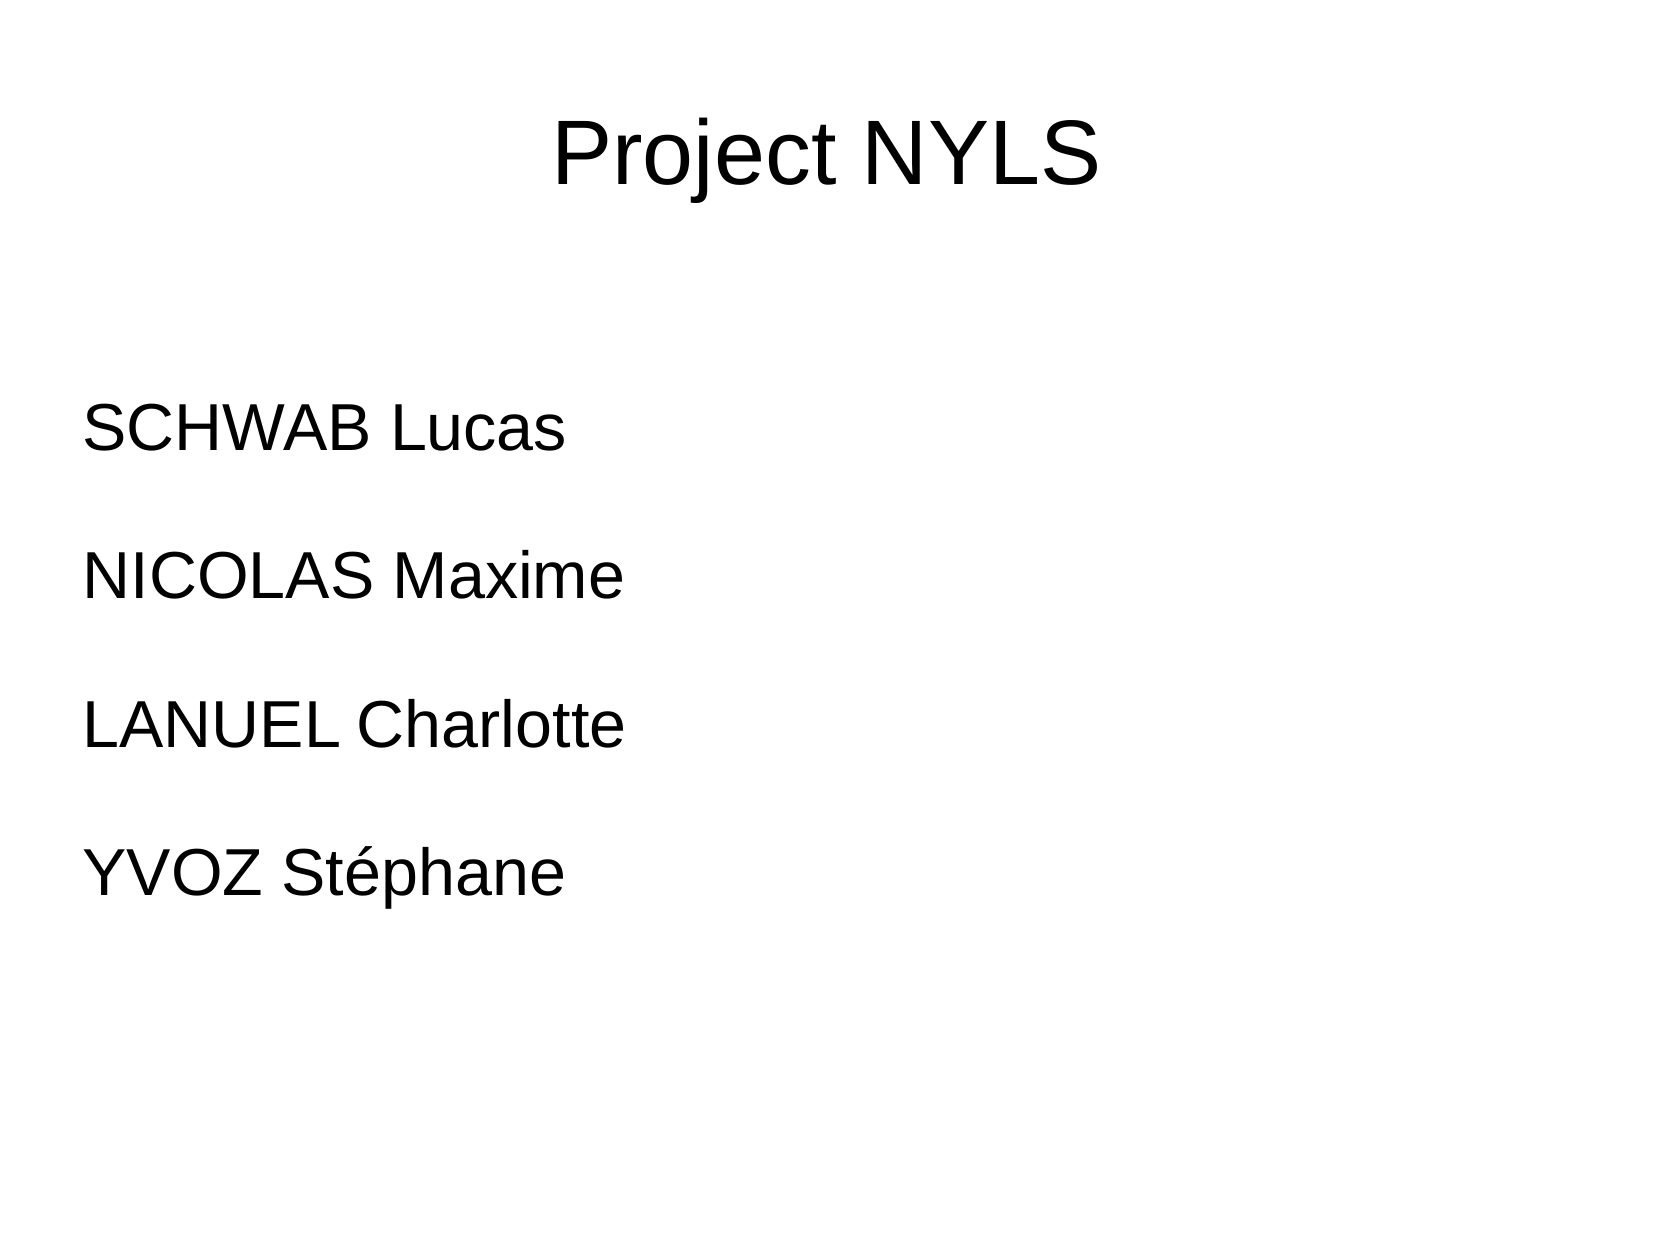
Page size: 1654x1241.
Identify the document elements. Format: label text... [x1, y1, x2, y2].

title Project NYLS [82, 49, 1571, 257]
subtitle SCHWAB Lucas NICOLAS Maxime LANUEL Charlotte YVOZ Stéphane [82, 290, 1571, 1010]
